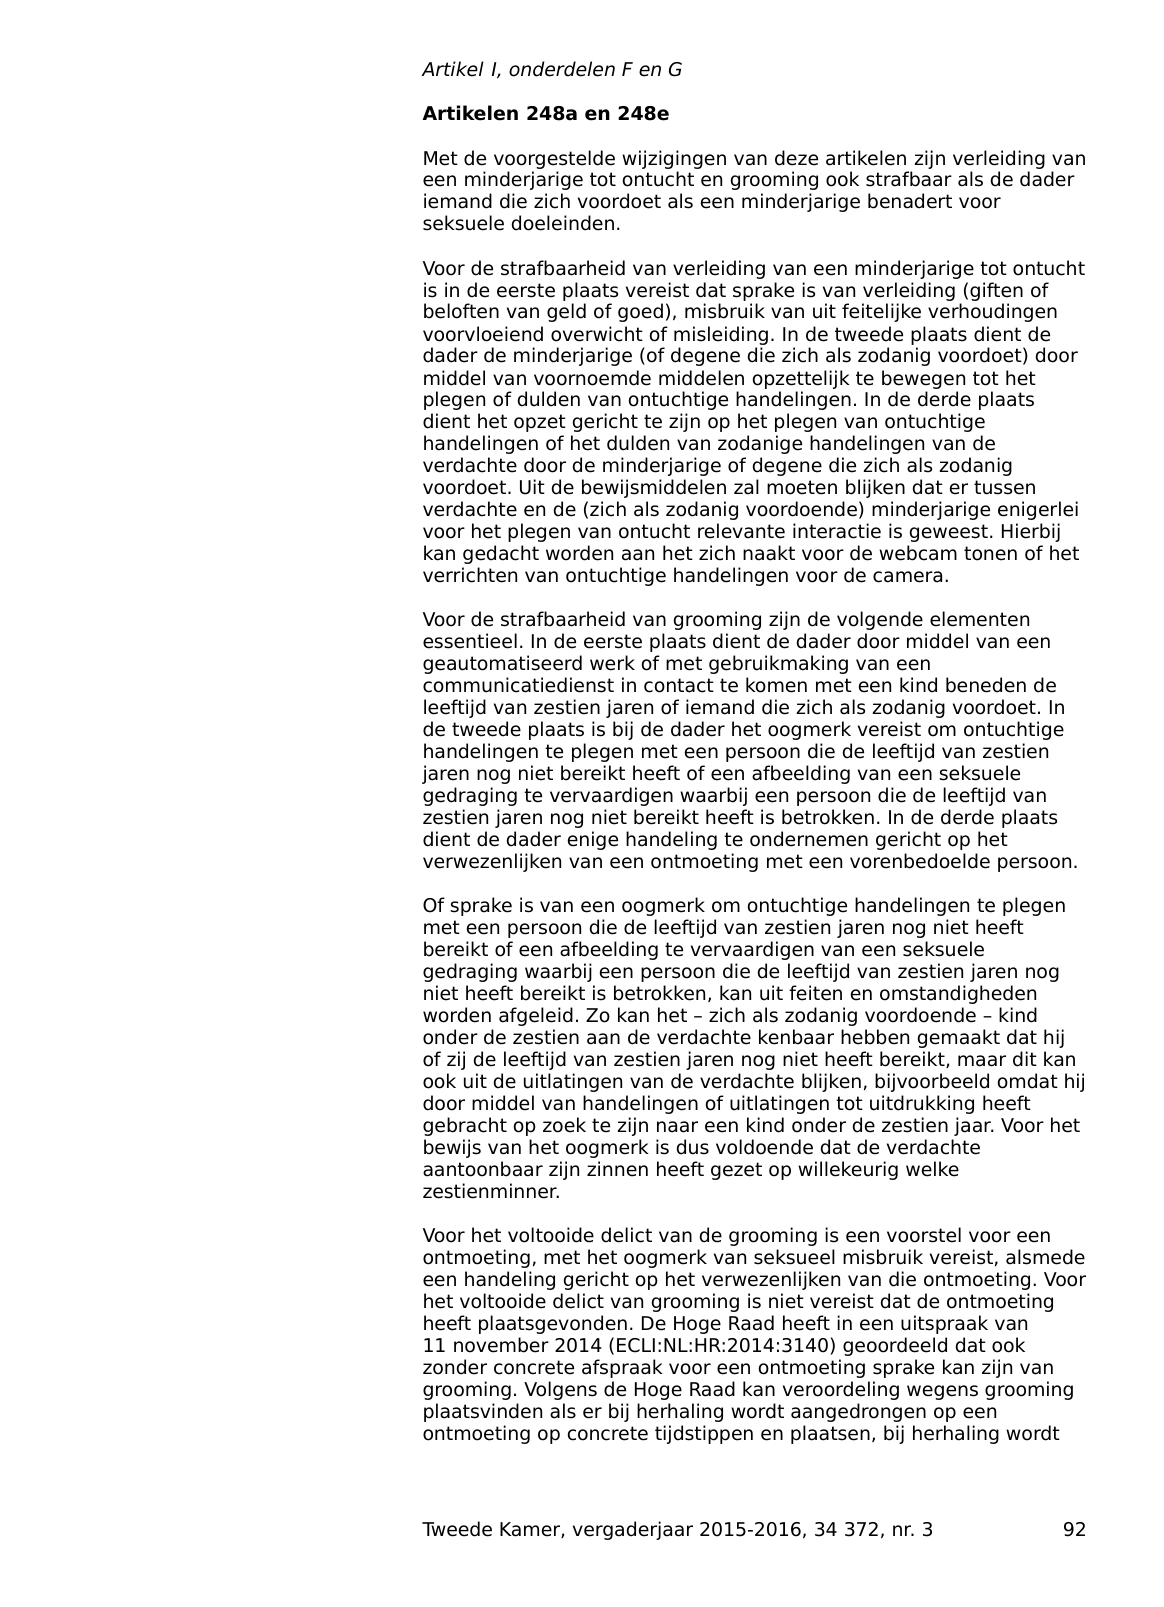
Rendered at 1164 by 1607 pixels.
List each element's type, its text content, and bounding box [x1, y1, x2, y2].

text Of sprake is van een oogmerk om ontuchtige handelingen te plegen met een persoon die de leeftijd van zestien jaren nog niet heeft bereikt of een afbeelding te vervaardigen van een seksuele gedraging waarbij een persoon die de leeftijd van zestien jaren nog niet heeft bereikt is betrokken, kan uit feiten en omstandigheden worden afgeleid. Zo kan het – zich als zodanig voordoende – kind onder de zestien aan de verdachte kenbaar hebben gemaakt dat hij of zij de leeftijd van zestien jaren nog niet heeft bereikt, maar dit kan ook uit de uitlatingen van de verdachte blijken, bijvoorbeeld omdat hij door middel van handelingen of uitlatingen tot uitdrukking heeft gebracht op zoek te zijn naar een kind onder de zestien jaar. Voor het bewijs van het oogmerk is dus voldoende dat de verdachte aantoonbaar zijn zinnen heeft gezet op willekeurig welke zestienminner. [422, 895, 1087, 1203]
subtitle Artikel I, onderdelen F en G [422, 59, 1087, 81]
text Voor de strafbaarheid van grooming zijn de volgende elementen essentieel. In de eerste plaats dient de dader door middel van een geautomatiseerd werk of met gebruikmaking van een communicatiedienst in contact te komen met een kind beneden de leeftijd van zestien jaren of iemand die zich als zodanig voordoet. In de tweede plaats is bij de dader het oogmerk vereist om ontuchtige handelingen te plegen met een persoon die de leeftijd van zestien jaren nog niet bereikt heeft of een afbeelding van een seksuele gedraging te vervaardigen waarbij een persoon die de leeftijd van zestien jaren nog niet bereikt heeft is betrokken. In de derde plaats dient de dader enige handeling te ondernemen gericht op het verwezenlijken van een ontmoeting met een vorenbedoelde persoon. [422, 609, 1087, 873]
text Met de voorgestelde wijzigingen van deze artikelen zijn verleiding van een minderjarige tot ontucht en grooming ook strafbaar als de dader iemand die zich voordoet als een minderjarige benadert voor seksuele doeleinden. [422, 147, 1087, 235]
text Voor de strafbaarheid van verleiding van een minderjarige tot ontucht is in de eerste plaats vereist dat sprake is van verleiding (giften of beloften van geld of goed), misbruik van uit feitelijke verhoudingen voorvloeiend overwicht of misleiding. In de tweede plaats dient de dader de minderjarige (of degene die zich als zodanig voordoet) door middel van voornoemde middelen opzettelijk te bewegen tot het plegen of dulden van ontuchtige handelingen. In de derde plaats dient het opzet gericht te zijn op het plegen van ontuchtige handelingen of het dulden van zodanige handelingen van de verdachte door de minderjarige of degene die zich als zodanig voordoet. Uit de bewijsmiddelen zal moeten blijken dat er tussen verdachte en de (zich als zodanig voordoende) minderjarige enigerlei voor het plegen van ontucht relevante interactie is geweest. Hierbij kan gedacht worden aan het zich naakt voor de webcam tonen of het verrichten van ontuchtige handelingen voor de camera. [422, 257, 1087, 587]
text Voor het voltooide delict van de grooming is een voorstel voor een ontmoeting, met het oogmerk van seksueel misbruik vereist, alsmede een handeling gericht op het verwezenlijken van die ontmoeting. Voor het voltooide delict van grooming is niet vereist dat de ontmoeting heeft plaatsgevonden. De Hoge Raad heeft in een uitspraak van 11 november 2014 (ECLI:NL:HR:2014:3140) geoordeeld dat ook zonder concrete afspraak voor een ontmoeting sprake kan zijn van grooming. Volgens de Hoge Raad kan veroordeling wegens grooming plaatsvinden als er bij herhaling wordt aangedrongen op een ontmoeting op concrete tijdstippen en plaatsen, bij herhaling wordt [422, 1225, 1087, 1445]
subtitle Artikelen 248a en 248e [422, 103, 1087, 125]
